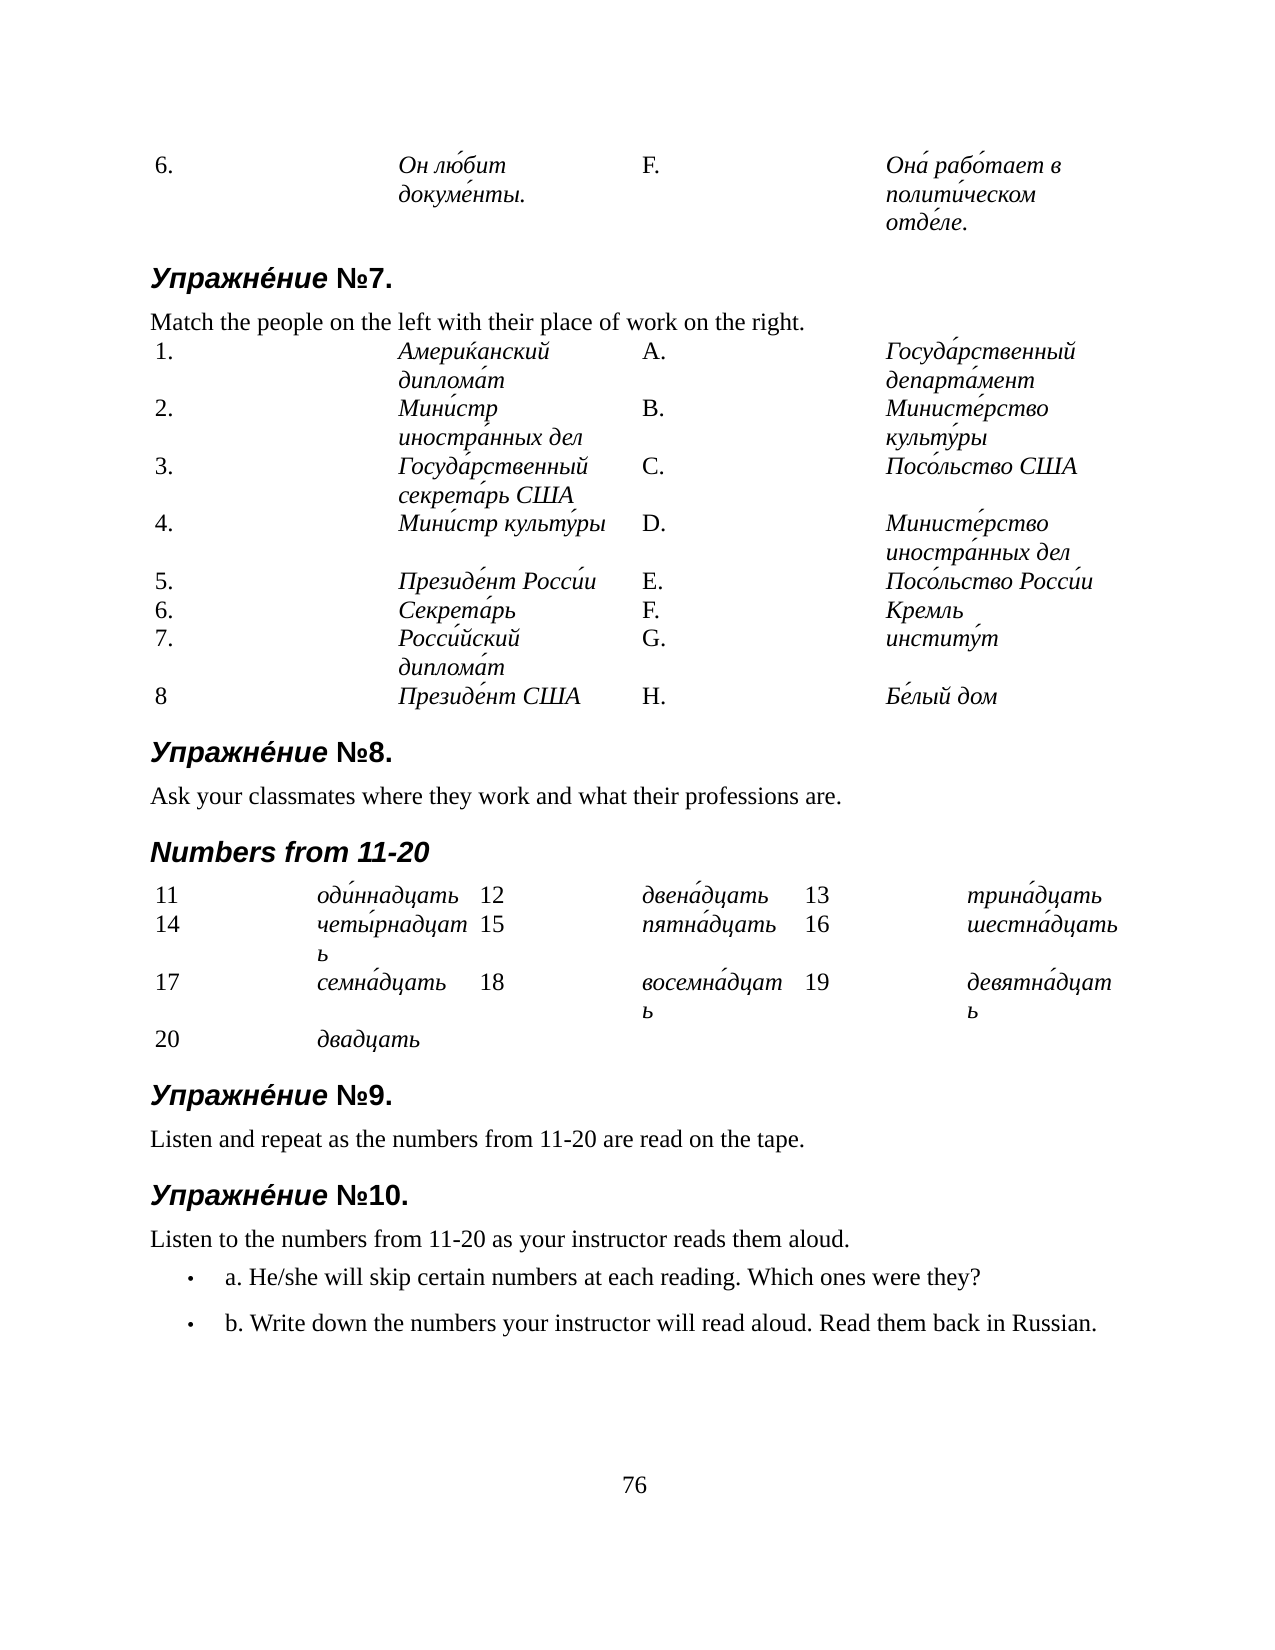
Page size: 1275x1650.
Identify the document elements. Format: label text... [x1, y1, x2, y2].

text Match the people on the left with their place of work on the right. [150, 307, 1125, 336]
table_cell пятна́дцать [638, 909, 800, 967]
table_cell Посо́льство Росси́и [881, 566, 1125, 595]
table_cell Президе́нт Росси́и [394, 566, 637, 595]
table_cell Президе́нт США [394, 681, 637, 710]
table_cell [638, 1024, 800, 1053]
table_cell девятна́дцать [963, 967, 1125, 1024]
table_cell F. [638, 595, 881, 623]
table_cell 4. [150, 509, 394, 566]
table_header A. [638, 336, 881, 393]
table_cell [800, 1024, 962, 1053]
table_cell 19 [800, 967, 962, 1024]
list b. Write down the numbers your instructor will read aloud. Read them back in Russian. [187, 1308, 1125, 1337]
table_cell Мини́стр иностра́нных дел [394, 394, 637, 451]
table_cell семна́дцать [313, 967, 475, 1024]
table_cell Госуда́рственный секрета́рь США [394, 451, 637, 508]
subtitle Упражне́ние №9. [150, 1078, 1125, 1112]
table_cell C. [638, 451, 881, 508]
table_cell Министе́рство иностра́нных дел [881, 509, 1125, 566]
table_cell 20 [150, 1024, 312, 1053]
subtitle Упражне́ние №8. [150, 735, 1125, 768]
table_cell 6. [150, 150, 394, 236]
table_header Америќанский диплома́т [394, 336, 637, 393]
table_cell D. [638, 509, 881, 566]
table_cell Посо́льство США [881, 451, 1125, 508]
table_cell Он лю́бит докуме́нты. [394, 150, 637, 236]
table_cell 14 [150, 909, 312, 967]
text Ask your classmates where they work and what their professions are. [150, 781, 1125, 809]
table_cell 15 [475, 909, 637, 967]
table_cell E. [638, 566, 881, 595]
table_cell 17 [150, 967, 312, 1024]
table_cell Она́ рабо́тает в полити́ческом отде́ле. [881, 150, 1125, 236]
table_cell Росси́йский диплома́т [394, 624, 637, 681]
table_cell Секрета́рь [394, 595, 637, 623]
table_cell 16 [800, 909, 962, 967]
subtitle Упражне́ние №7. [150, 261, 1125, 295]
table_header 13 [800, 881, 962, 909]
table_cell Бе́лый дом [881, 681, 1125, 710]
table_cell H. [638, 681, 881, 710]
table_header двена́дцать [638, 881, 800, 909]
list a. He/she will skip certain numbers at each reading. Which ones were they? [187, 1262, 1125, 1290]
table_cell двадцать [313, 1024, 475, 1053]
subtitle Numbers from 11-20 [150, 834, 1125, 868]
table_cell 8 [150, 681, 394, 710]
table_cell 3. [150, 451, 394, 508]
table_header оди́ннадцать [313, 881, 475, 909]
table_cell [475, 1024, 637, 1053]
table_cell F. [638, 150, 881, 236]
table_cell Кремль [881, 595, 1125, 623]
table_cell 18 [475, 967, 637, 1024]
table_header трина́дцать [963, 881, 1125, 909]
text Listen to the numbers from 11-20 as your instructor reads them aloud. [150, 1224, 1125, 1253]
subtitle Упражне́ние №10. [150, 1178, 1125, 1211]
table_cell 2. [150, 394, 394, 451]
table_cell Мини́стр культу́ры [394, 509, 637, 566]
table_cell [963, 1024, 1125, 1053]
table_cell 6. [150, 595, 394, 623]
table_header 11 [150, 881, 312, 909]
table_cell четы́рнадцать [313, 909, 475, 967]
table_cell Министе́рство культу́ры [881, 394, 1125, 451]
table_cell 7. [150, 624, 394, 681]
table_header 12 [475, 881, 637, 909]
table_header Госуда́рственный департа́мент [881, 336, 1125, 393]
table_cell B. [638, 394, 881, 451]
table_cell 5. [150, 566, 394, 595]
table_cell восемна́дцать [638, 967, 800, 1024]
table_cell шестна́дцать [963, 909, 1125, 967]
text Listen and repeat as the numbers from 11-20 are read on the tape. [150, 1124, 1125, 1153]
table_cell G. [638, 624, 881, 681]
table_header 1. [150, 336, 394, 393]
table_cell институ́т [881, 624, 1125, 681]
